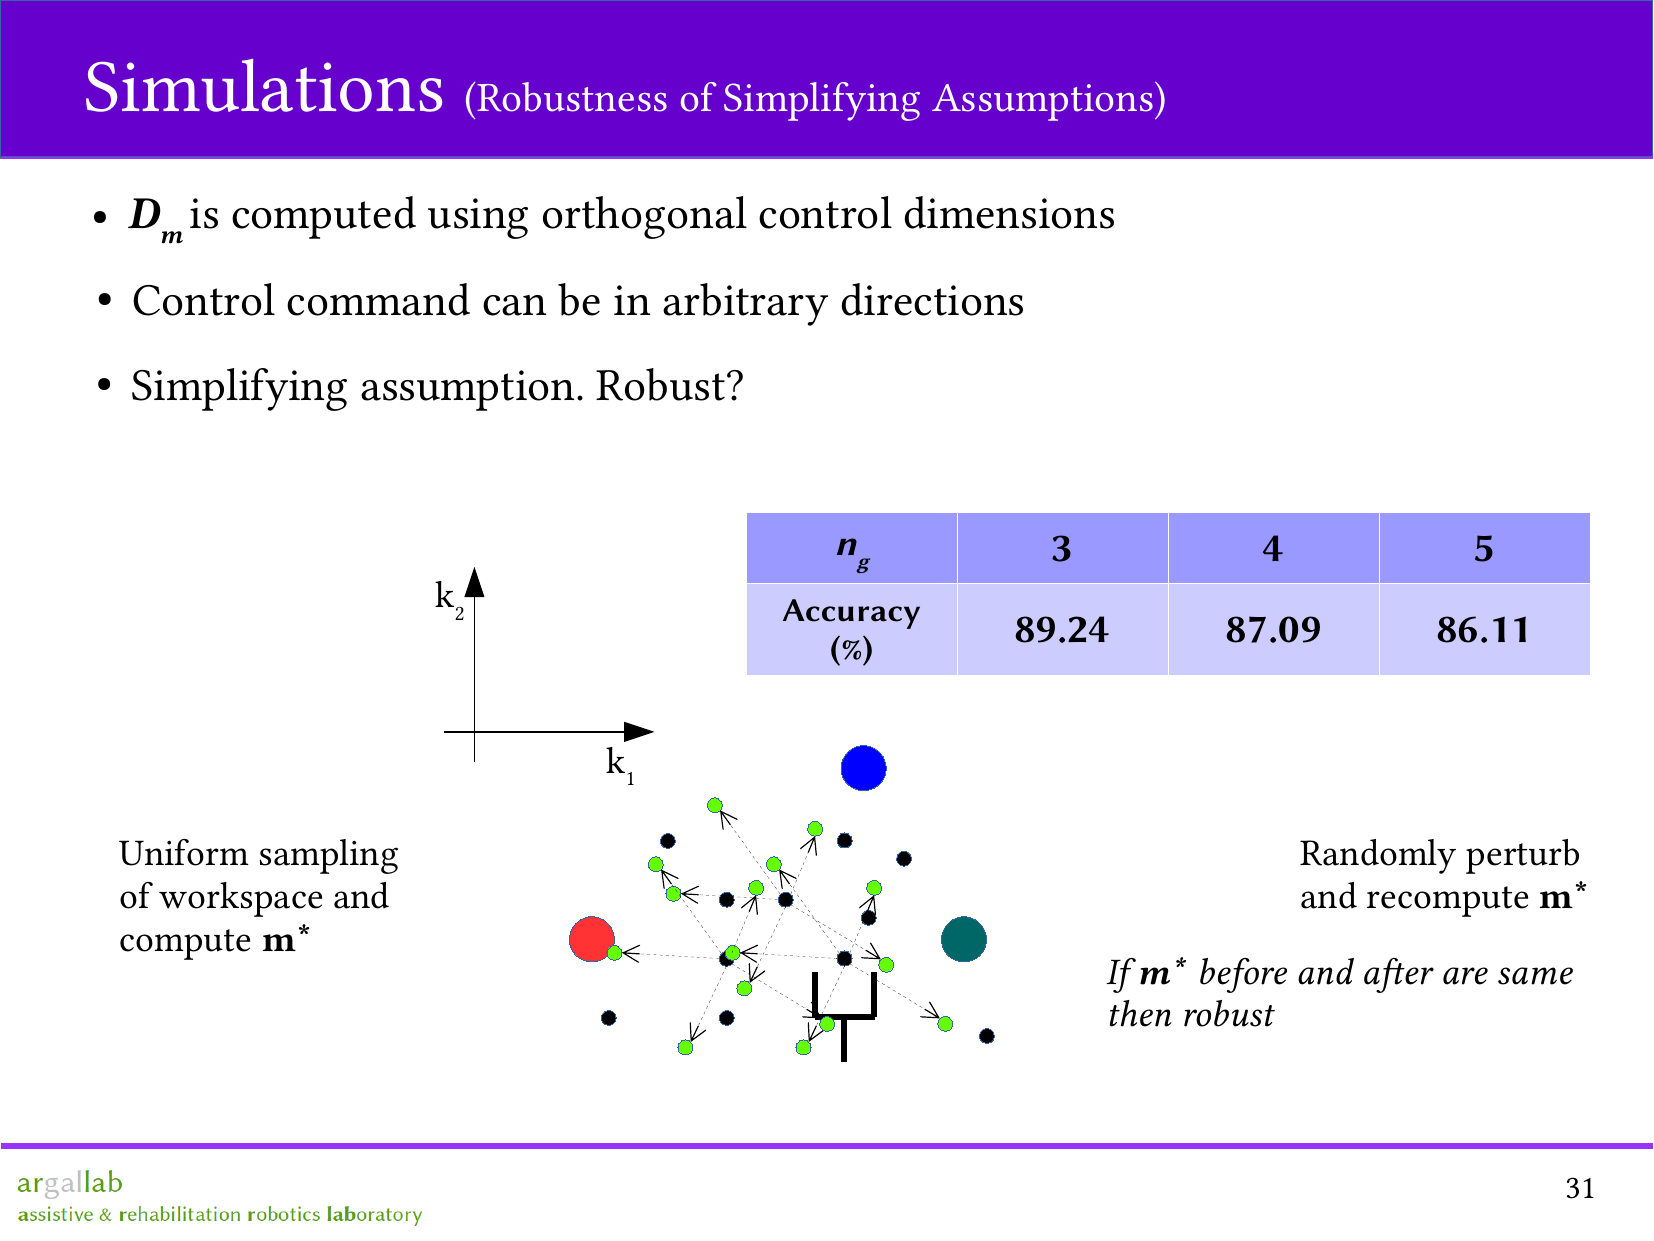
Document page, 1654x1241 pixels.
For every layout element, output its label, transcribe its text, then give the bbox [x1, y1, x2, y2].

table_header 4 [1169, 513, 1379, 583]
text_box [866, 880, 882, 896]
text_box [648, 856, 664, 872]
text_box Dm is computed using orthogonal control dimensions [77, 179, 1636, 353]
text_box [979, 1028, 995, 1044]
text_box [807, 821, 823, 836]
text_box [837, 950, 853, 966]
table_cell 87.09 [1169, 584, 1379, 675]
picture [1, 1152, 434, 1237]
text_box If m* before and after are same then robust [1091, 943, 1588, 1045]
text_box [719, 1010, 735, 1026]
text_box [766, 856, 782, 872]
text_box [841, 745, 887, 791]
table_header ng [747, 513, 957, 583]
text_box [748, 880, 764, 896]
text_box [736, 980, 752, 996]
text_box [896, 851, 912, 867]
text_box [837, 832, 853, 848]
text_box [665, 886, 681, 902]
text_box Control command can be in arbitrary directions [81, 267, 1041, 335]
table_header 3 [958, 513, 1168, 583]
text_box [719, 945, 740, 967]
text_box [719, 892, 735, 908]
text_box [941, 916, 987, 962]
text_box k2 [420, 566, 480, 634]
text_box [707, 797, 723, 813]
text_box Uniform sampling of workspace and compute m* [105, 825, 415, 969]
text_box [861, 910, 877, 926]
table_header 5 [1380, 513, 1590, 583]
text_box Randomly perturb and recompute m* [1286, 825, 1605, 926]
table_cell 86.11 [1380, 584, 1590, 675]
text_box [937, 1016, 953, 1032]
text_box Simulations (Robustness of Simplifying Assumptions) [69, 36, 1621, 138]
text_box [878, 957, 894, 973]
text_box k1 [591, 732, 651, 799]
table_cell Accuracy (%) [747, 584, 957, 675]
text_box [778, 892, 794, 907]
text_box [569, 916, 622, 962]
text_box [601, 1010, 617, 1026]
text_box Simplifying assumption. Robust? [81, 352, 761, 420]
text_box [795, 1039, 812, 1055]
text_box [677, 1039, 693, 1055]
text_box [660, 833, 676, 849]
table_cell 89.24 [958, 584, 1168, 675]
text_box [819, 1016, 835, 1032]
